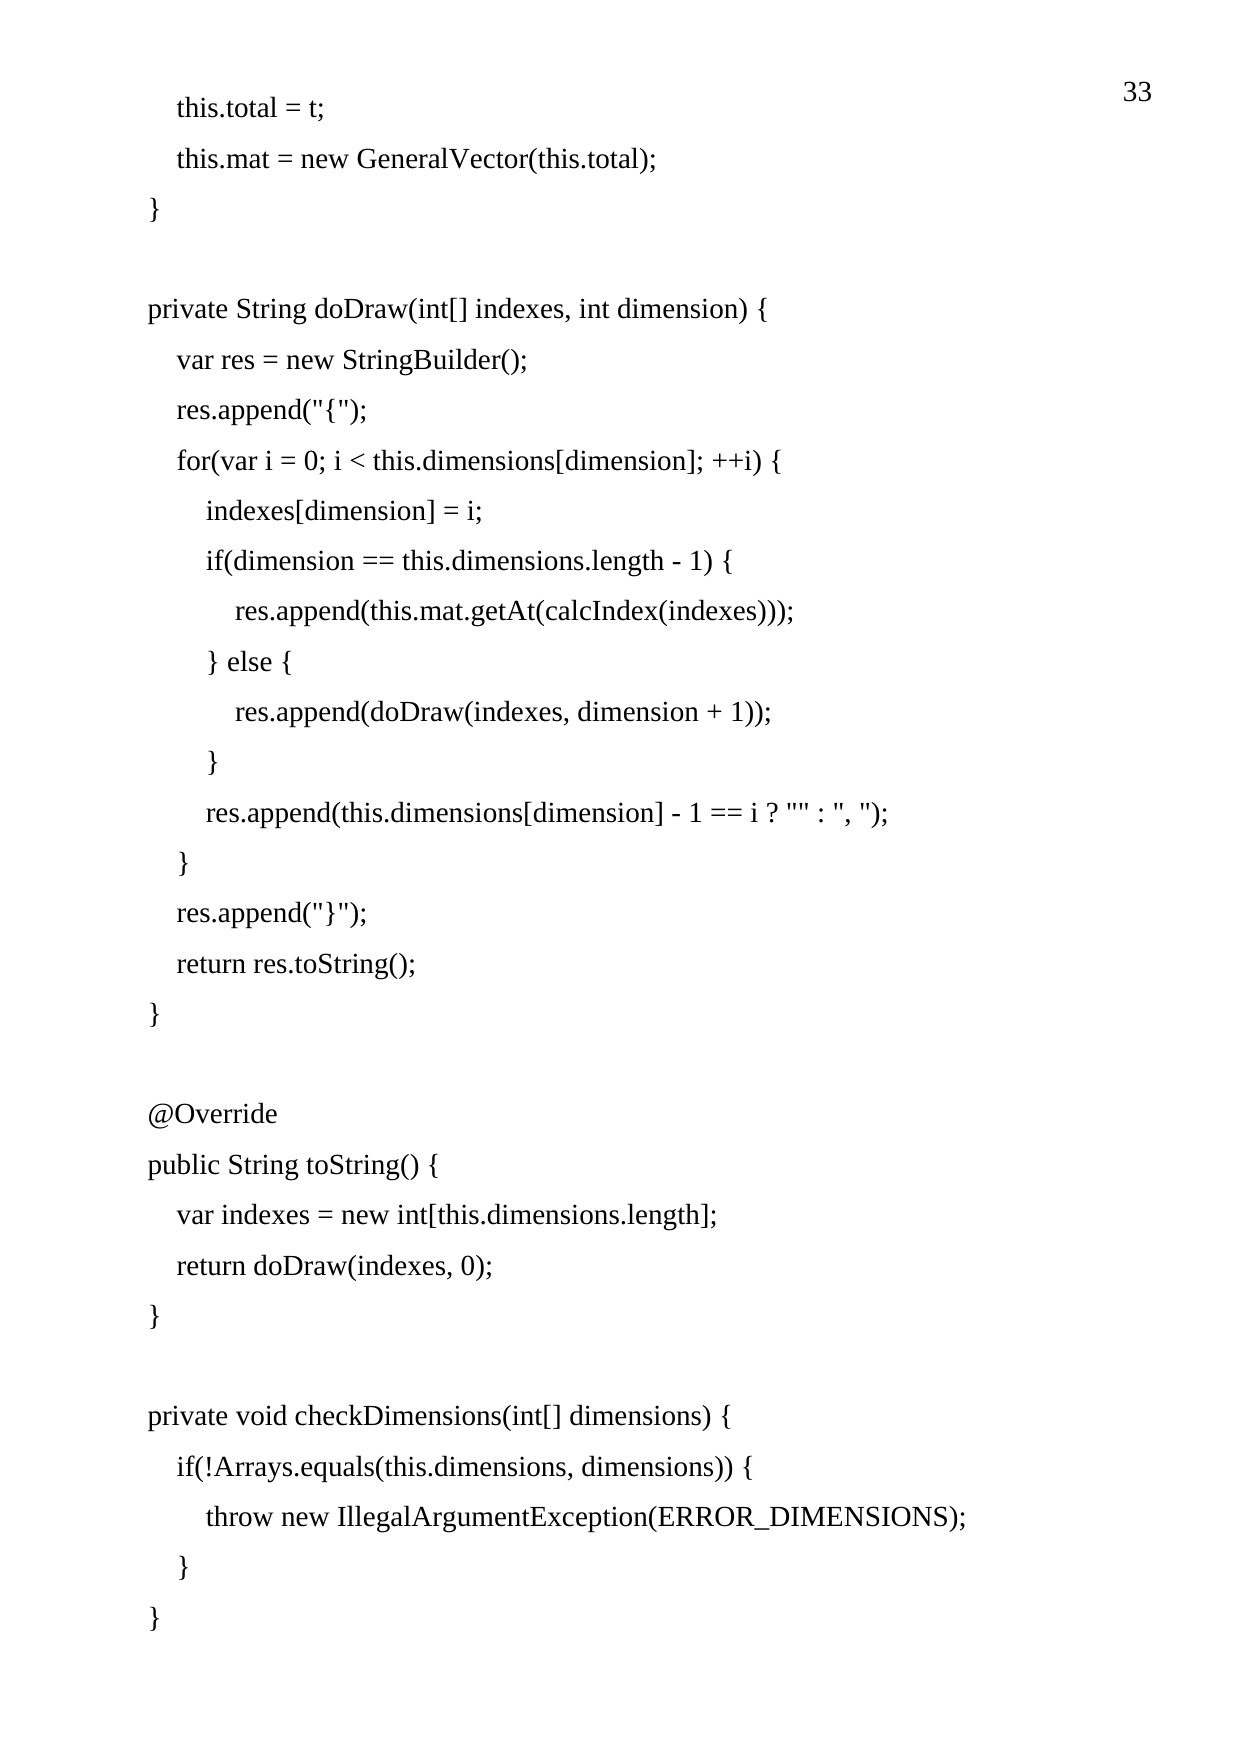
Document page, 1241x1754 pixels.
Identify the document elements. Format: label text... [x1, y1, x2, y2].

text } [118, 1298, 1122, 1331]
text } [118, 996, 1122, 1029]
text return res.toString(); [118, 946, 1122, 979]
text if(!Arrays.equals(this.dimensions, dimensions)) { [118, 1449, 1122, 1482]
text this.total = t; [118, 90, 1122, 124]
text } [118, 1549, 1122, 1583]
text res.append(doDraw(indexes, dimension + 1)); [118, 694, 1122, 728]
text public String toString() { [118, 1147, 1122, 1181]
text this.mat = new GeneralVector(this.total); [118, 141, 1122, 174]
text var res = new StringBuilder(); [118, 342, 1122, 376]
text } [118, 744, 1122, 778]
text res.append("{"); [118, 392, 1122, 426]
text if(dimension == this.dimensions.length - 1) { [118, 543, 1122, 577]
text throw new IllegalArgumentException(ERROR_DIMENSIONS); [118, 1499, 1122, 1533]
text indexes[dimension] = i; [118, 493, 1122, 526]
text } [118, 845, 1122, 879]
text res.append("}"); [118, 895, 1122, 929]
text private String doDraw(int[] indexes, int dimension) { [118, 292, 1122, 325]
text return doDraw(indexes, 0); [118, 1248, 1122, 1281]
text res.append(this.dimensions[dimension] - 1 == i ? "" : ", "); [118, 795, 1122, 828]
text res.append(this.mat.getAt(calcIndex(indexes))); [118, 593, 1122, 627]
text } [118, 191, 1122, 224]
text @Override [118, 1097, 1122, 1130]
text private void checkDimensions(int[] dimensions) { [118, 1398, 1122, 1432]
text var indexes = new int[this.dimensions.length]; [118, 1197, 1122, 1231]
text } else { [118, 644, 1122, 677]
text for(var i = 0; i < this.dimensions[dimension]; ++i) { [118, 443, 1122, 476]
text } [118, 1600, 1122, 1633]
